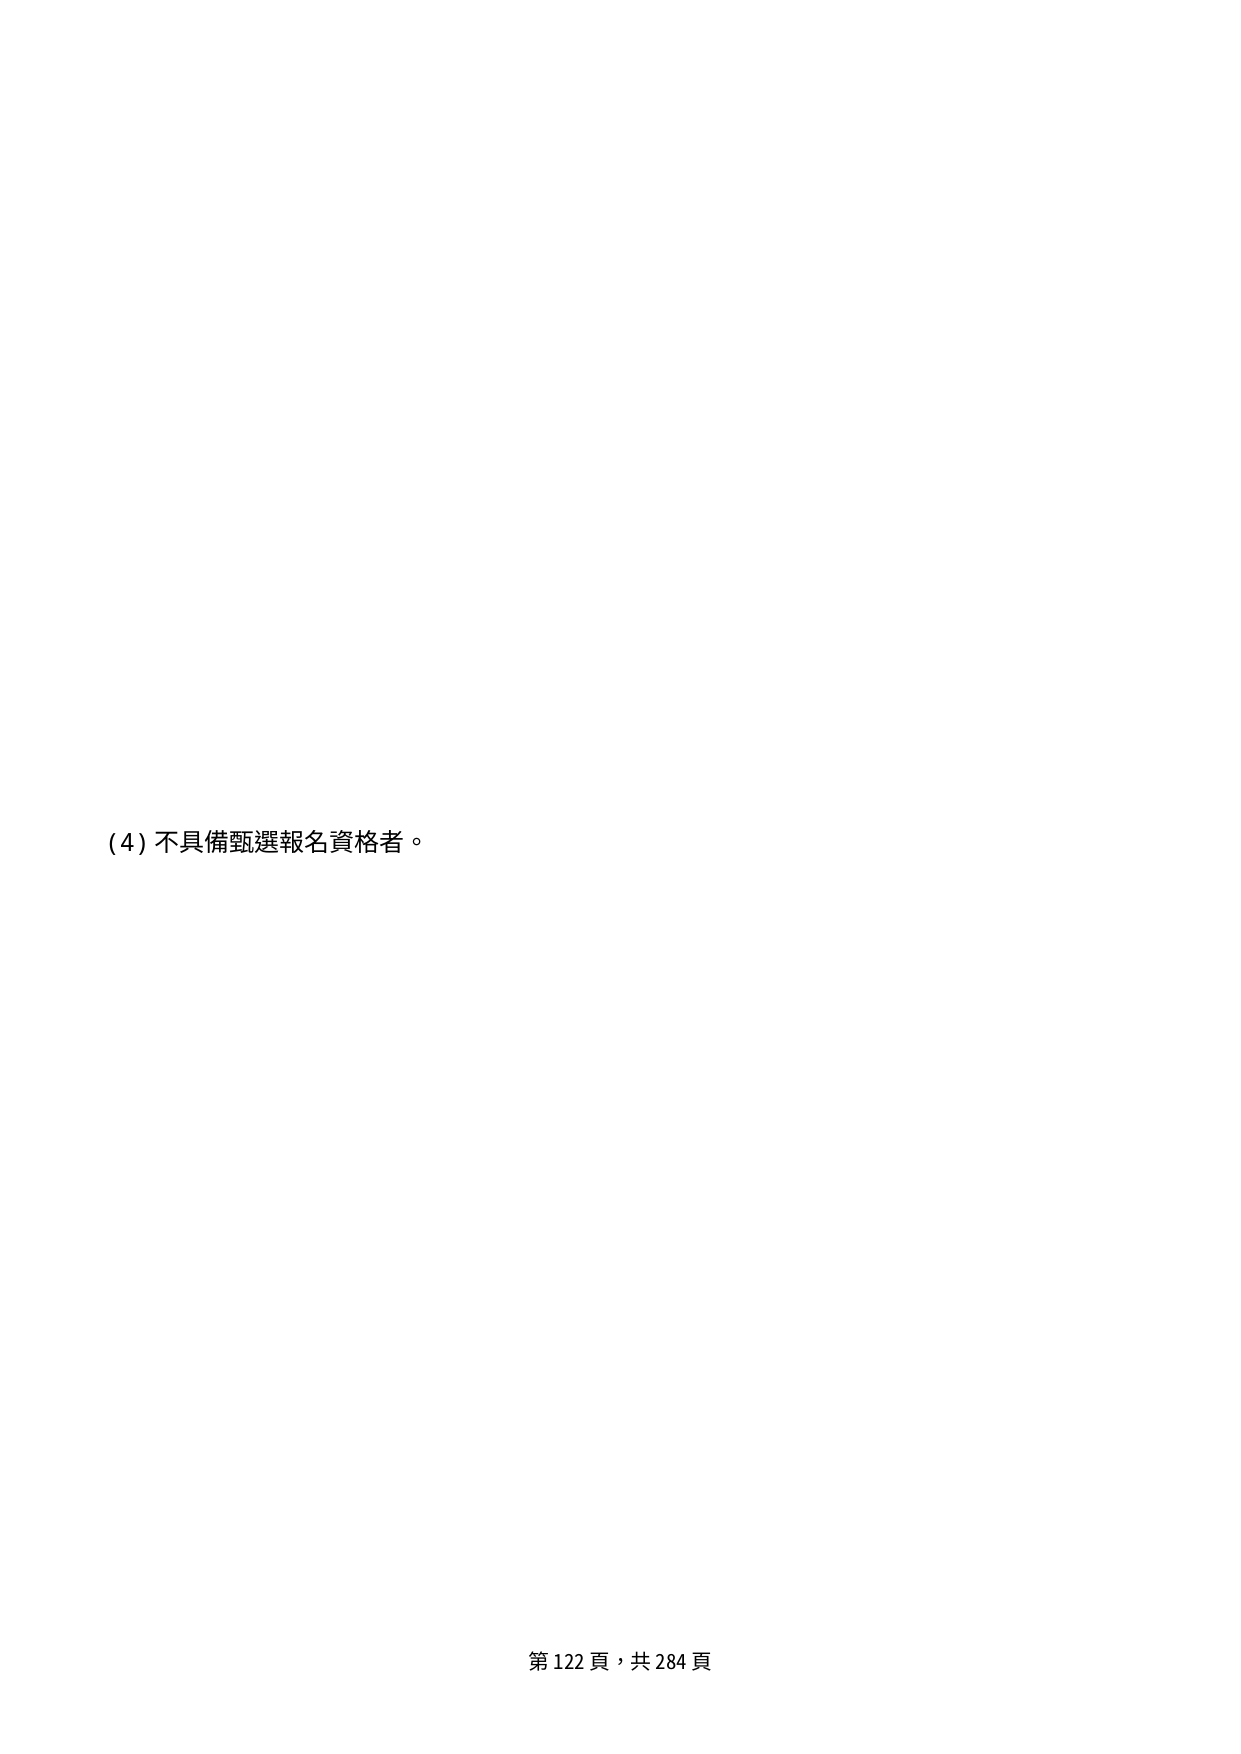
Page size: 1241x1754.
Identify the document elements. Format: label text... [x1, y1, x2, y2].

list 不具備甄選報名資格者。 [104, 818, 1165, 859]
